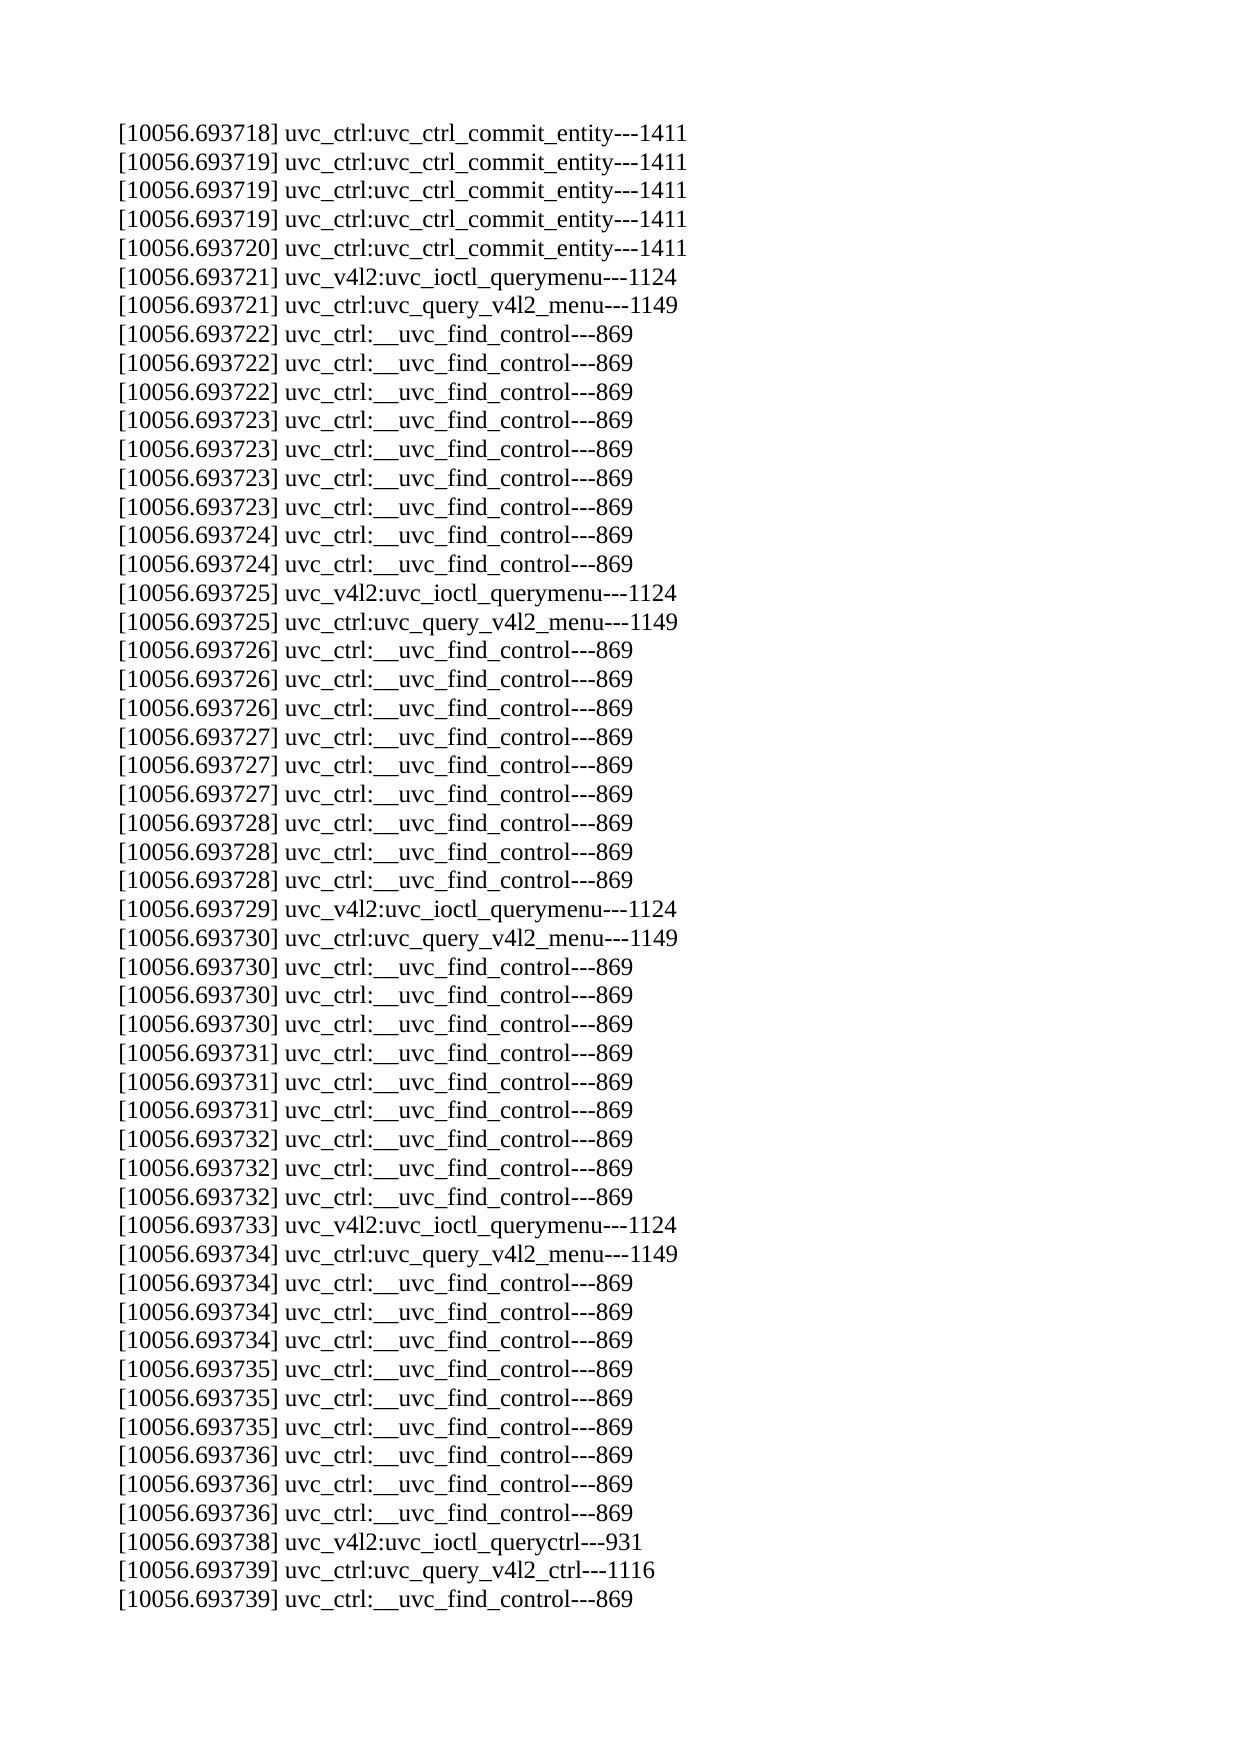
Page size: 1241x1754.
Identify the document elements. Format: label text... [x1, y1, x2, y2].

text [10056.693732] uvc_ctrl:__uvc_find_control---869 [118, 1182, 1122, 1211]
text [10056.693739] uvc_ctrl:__uvc_find_control---869 [118, 1584, 1122, 1613]
text [10056.693719] uvc_ctrl:uvc_ctrl_commit_entity---1411 [118, 147, 1122, 176]
text [10056.693735] uvc_ctrl:__uvc_find_control---869 [118, 1412, 1122, 1441]
text [10056.693735] uvc_ctrl:__uvc_find_control---869 [118, 1354, 1122, 1383]
text [10056.693723] uvc_ctrl:__uvc_find_control---869 [118, 492, 1122, 521]
text [10056.693730] uvc_ctrl:__uvc_find_control---869 [118, 1009, 1122, 1038]
text [10056.693728] uvc_ctrl:__uvc_find_control---869 [118, 837, 1122, 866]
text [10056.693730] uvc_ctrl:__uvc_find_control---869 [118, 952, 1122, 981]
text [10056.693722] uvc_ctrl:__uvc_find_control---869 [118, 319, 1122, 348]
text [10056.693719] uvc_ctrl:uvc_ctrl_commit_entity---1411 [118, 204, 1122, 233]
text [10056.693734] uvc_ctrl:__uvc_find_control---869 [118, 1268, 1122, 1297]
text [10056.693730] uvc_ctrl:__uvc_find_control---869 [118, 981, 1122, 1009]
text [10056.693725] uvc_ctrl:uvc_query_v4l2_menu---1149 [118, 607, 1122, 636]
text [10056.693722] uvc_ctrl:__uvc_find_control---869 [118, 348, 1122, 377]
text [10056.693738] uvc_v4l2:uvc_ioctl_queryctrl---931 [118, 1527, 1122, 1556]
text [10056.693718] uvc_ctrl:uvc_ctrl_commit_entity---1411 [118, 118, 1122, 147]
text [10056.693720] uvc_ctrl:uvc_ctrl_commit_entity---1411 [118, 233, 1122, 262]
text [10056.693724] uvc_ctrl:__uvc_find_control---869 [118, 549, 1122, 578]
text [10056.693728] uvc_ctrl:__uvc_find_control---869 [118, 808, 1122, 837]
text [10056.693734] uvc_ctrl:__uvc_find_control---869 [118, 1297, 1122, 1326]
text [10056.693725] uvc_v4l2:uvc_ioctl_querymenu---1124 [118, 578, 1122, 607]
text [10056.693736] uvc_ctrl:__uvc_find_control---869 [118, 1441, 1122, 1469]
text [10056.693723] uvc_ctrl:__uvc_find_control---869 [118, 406, 1122, 434]
text [10056.693731] uvc_ctrl:__uvc_find_control---869 [118, 1067, 1122, 1096]
text [10056.693723] uvc_ctrl:__uvc_find_control---869 [118, 434, 1122, 463]
text [10056.693722] uvc_ctrl:__uvc_find_control---869 [118, 377, 1122, 406]
text [10056.693736] uvc_ctrl:__uvc_find_control---869 [118, 1469, 1122, 1498]
text [10056.693728] uvc_ctrl:__uvc_find_control---869 [118, 866, 1122, 894]
text [10056.693733] uvc_v4l2:uvc_ioctl_querymenu---1124 [118, 1211, 1122, 1239]
text [10056.693739] uvc_ctrl:uvc_query_v4l2_ctrl---1116 [118, 1556, 1122, 1584]
text [10056.693721] uvc_v4l2:uvc_ioctl_querymenu---1124 [118, 262, 1122, 291]
text [10056.693731] uvc_ctrl:__uvc_find_control---869 [118, 1096, 1122, 1124]
text [10056.693731] uvc_ctrl:__uvc_find_control---869 [118, 1038, 1122, 1067]
text [10056.693727] uvc_ctrl:__uvc_find_control---869 [118, 779, 1122, 808]
text [10056.693719] uvc_ctrl:uvc_ctrl_commit_entity---1411 [118, 176, 1122, 204]
text [10056.693723] uvc_ctrl:__uvc_find_control---869 [118, 463, 1122, 492]
text [10056.693736] uvc_ctrl:__uvc_find_control---869 [118, 1498, 1122, 1527]
text [10056.693734] uvc_ctrl:uvc_query_v4l2_menu---1149 [118, 1239, 1122, 1268]
text [10056.693724] uvc_ctrl:__uvc_find_control---869 [118, 521, 1122, 549]
text [10056.693727] uvc_ctrl:__uvc_find_control---869 [118, 751, 1122, 779]
text [10056.693726] uvc_ctrl:__uvc_find_control---869 [118, 636, 1122, 664]
text [10056.693732] uvc_ctrl:__uvc_find_control---869 [118, 1153, 1122, 1182]
text [10056.693732] uvc_ctrl:__uvc_find_control---869 [118, 1124, 1122, 1153]
text [10056.693721] uvc_ctrl:uvc_query_v4l2_menu---1149 [118, 291, 1122, 319]
text [10056.693726] uvc_ctrl:__uvc_find_control---869 [118, 664, 1122, 693]
text [10056.693726] uvc_ctrl:__uvc_find_control---869 [118, 693, 1122, 722]
text [10056.693734] uvc_ctrl:__uvc_find_control---869 [118, 1326, 1122, 1354]
text [10056.693729] uvc_v4l2:uvc_ioctl_querymenu---1124 [118, 894, 1122, 923]
text [10056.693727] uvc_ctrl:__uvc_find_control---869 [118, 722, 1122, 751]
text [10056.693735] uvc_ctrl:__uvc_find_control---869 [118, 1383, 1122, 1412]
text [10056.693730] uvc_ctrl:uvc_query_v4l2_menu---1149 [118, 923, 1122, 952]
